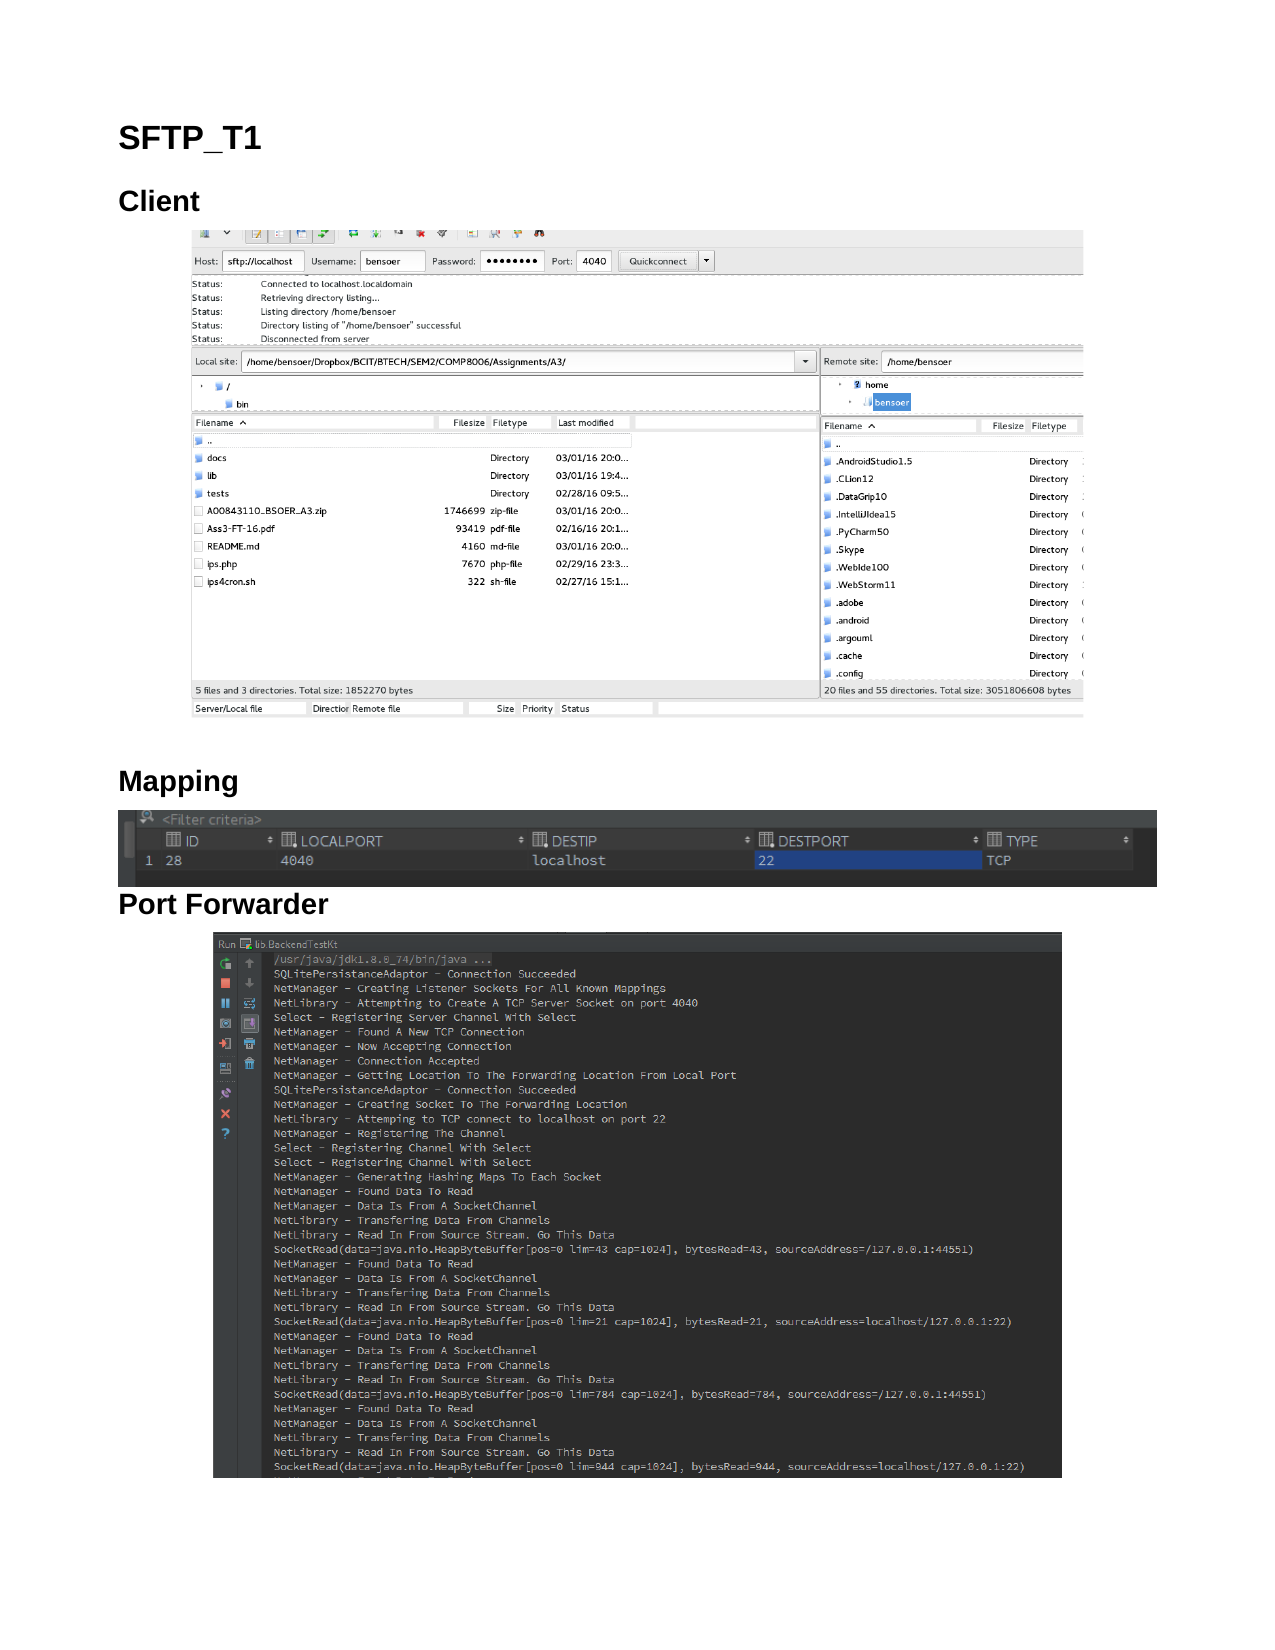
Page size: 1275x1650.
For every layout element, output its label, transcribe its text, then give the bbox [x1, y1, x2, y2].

picture [213, 932, 1062, 1478]
picture [191, 230, 1084, 765]
picture [118, 810, 1157, 887]
subtitle SFTP_T1 [118, 118, 1157, 157]
subtitle Client [118, 184, 1157, 218]
subtitle Mapping [118, 765, 1157, 798]
subtitle Port Forwarder [118, 887, 1157, 920]
